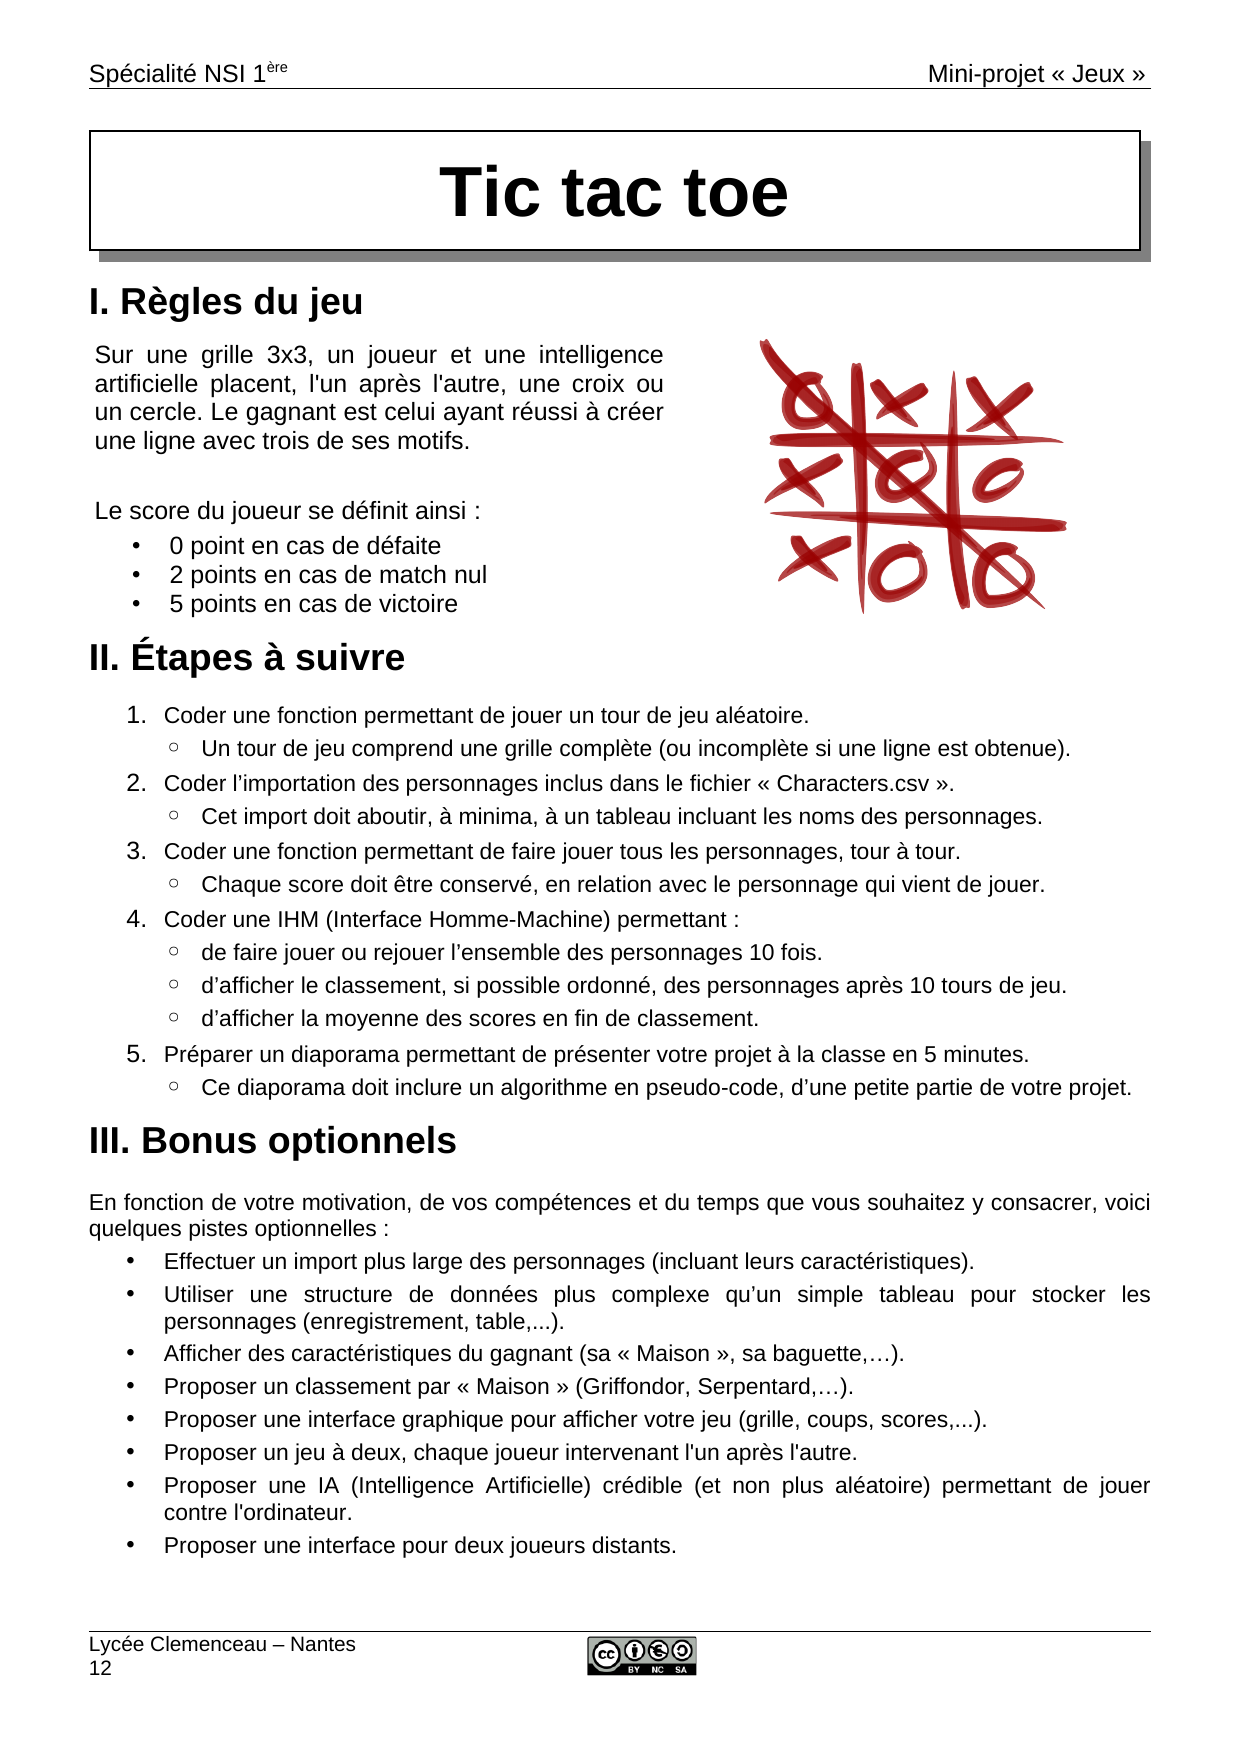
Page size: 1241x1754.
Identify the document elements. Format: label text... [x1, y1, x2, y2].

list Proposer une interface pour deux joueurs distants. [126, 1532, 1151, 1558]
list Proposer une IA (Intelligence Artificielle) crédible (et non plus aléatoire) permettant de jouer contre l'ordinateur. [126, 1472, 1151, 1525]
list Ce diaporama doit inclure un algorithme en pseudo-code, d’une petite partie de votre projet. [164, 1073, 1151, 1100]
table_header [671, 323, 1151, 624]
list Coder une IHM (Interface Homme-Machine) permettant : [126, 904, 1151, 933]
list Effectuer un import plus large des personnages (incluant leurs caractéristiques). [126, 1248, 1151, 1275]
list Proposer un jeu à deux, chaque joueur intervenant l'un après l'autre. [126, 1439, 1151, 1466]
subtitle Règles du jeu [89, 279, 1151, 323]
list d’afficher le classement, si possible ordonné, des personnages après 10 tours de jeu. [164, 972, 1151, 999]
list Préparer un diaporama permettant de présenter votre projet à la classe en 5 minutes. [126, 1038, 1151, 1067]
table_header [671, 625, 1151, 635]
list Coder une fonction permettant de faire jouer tous les personnages, tour à tour. [126, 836, 1151, 865]
list d’afficher la moyenne des scores en fin de classement. [164, 1005, 1151, 1032]
subtitle Bonus optionnels [89, 1118, 1151, 1161]
list Chaque score doit être conservé, en relation avec le personnage qui vient de jouer. [164, 871, 1151, 898]
text Tic tac toe [91, 132, 1139, 249]
table_header Sur une grille 3x3, un joueur et une intelligence artificielle placent, l'un après l'autre, une croix ou un cercle. Le gagnant est celui ayant réussi à créer une ligne avec trois de ses motifs. Le score du joueur se définit ainsi : 0 point en cas de défaite 2 points en cas de match nul 5 points en cas de victoire [89, 323, 671, 635]
list Proposer une interface graphique pour afficher votre jeu (grille, coups, scores,...). [126, 1406, 1151, 1433]
list Afficher des caractéristiques du gagnant (sa « Maison », sa baguette,…). [126, 1340, 1151, 1367]
list Cet import doit aboutir, à minima, à un tableau incluant les noms des personnages. [164, 803, 1151, 830]
picture [586, 1635, 697, 1676]
list Proposer un classement par « Maison » (Griffondor, Serpentard,…). [126, 1373, 1151, 1399]
list Coder l’importation des personnages inclus dans le fichier « Characters.csv ». [126, 768, 1151, 797]
text En fonction de votre motivation, de vos compétences et du temps que vous souhaitez y consacrer, voici quelques pistes optionnelles : [89, 1189, 1151, 1241]
list Coder une fonction permettant de jouer un tour de jeu aléatoire. [126, 700, 1151, 728]
list Utiliser une structure de données plus complexe qu’un simple tableau pour stocker les personnages (enregistrement, table,...). [126, 1281, 1151, 1334]
subtitle Étapes à suivre [89, 635, 1151, 678]
list de faire jouer ou rejouer l’ensemble des personnages 10 fois. [164, 939, 1151, 966]
picture [741, 328, 1081, 625]
list Un tour de jeu comprend une grille complète (ou incomplète si une ligne est obtenue). [164, 735, 1151, 762]
